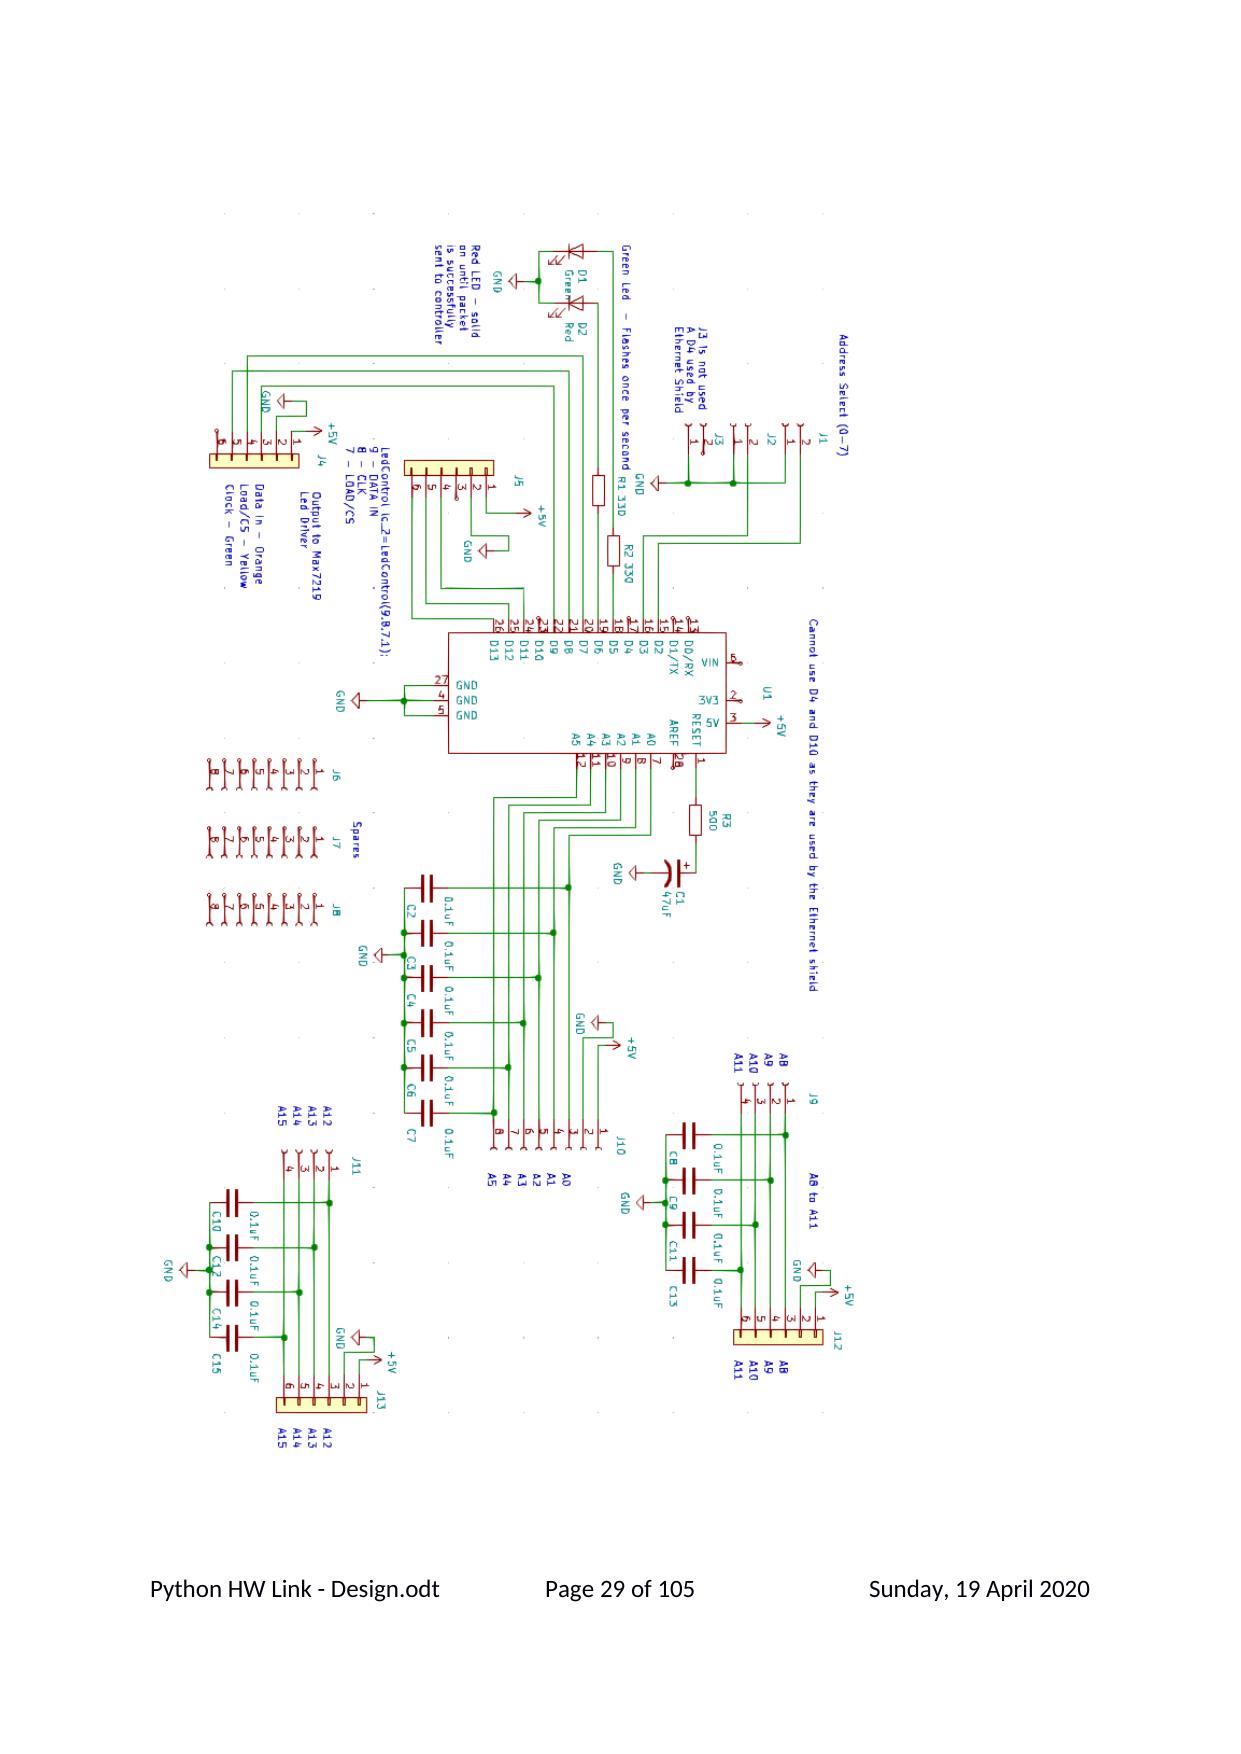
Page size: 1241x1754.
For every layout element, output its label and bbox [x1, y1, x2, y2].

picture [150, 211, 873, 1466]
